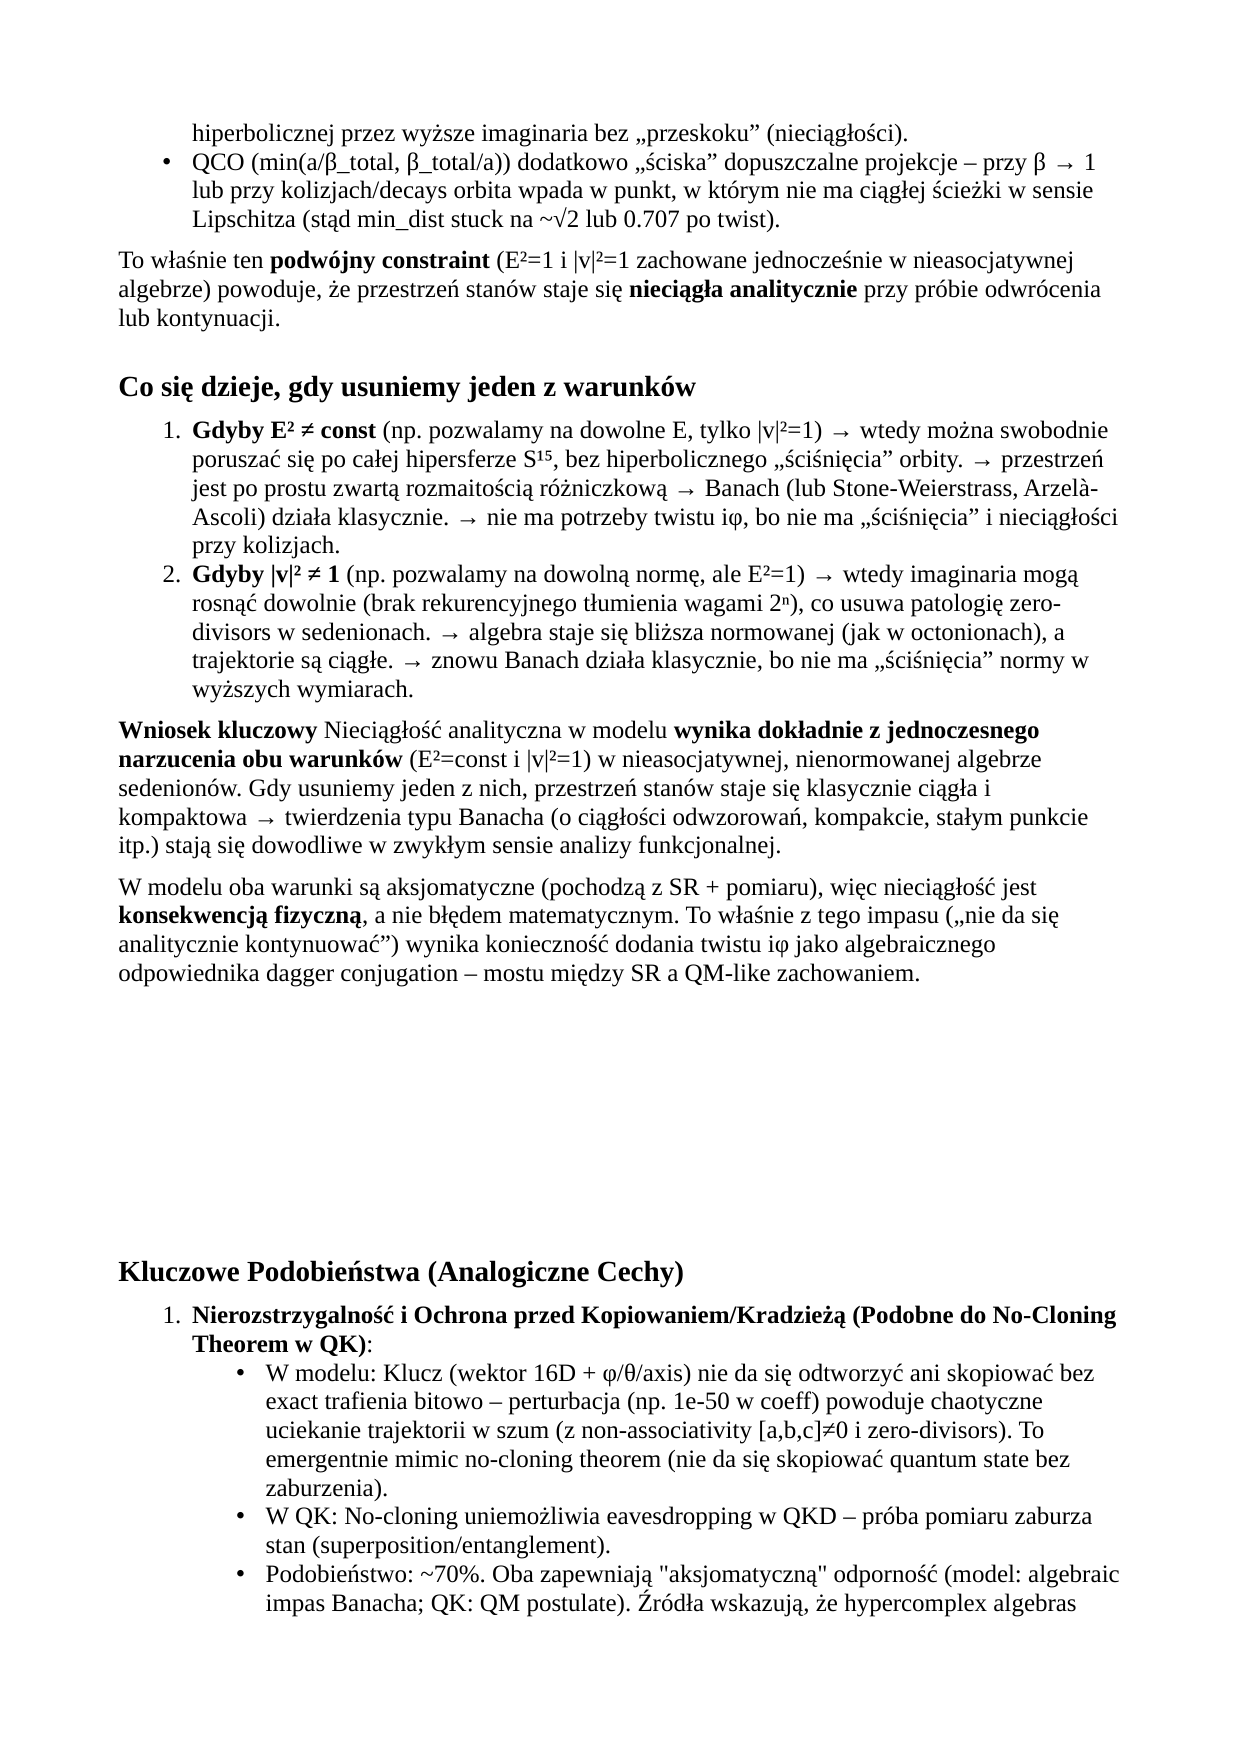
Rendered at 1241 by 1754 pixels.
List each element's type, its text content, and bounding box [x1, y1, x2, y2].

list Gdyby E² ≠ const (np. pozwalamy na dowolne E, tylko |v|²=1) → wtedy można swobodnie poruszać się po całej hipersferze S¹⁵, bez hiperbolicznego „ściśnięcia” orbity. → przestrzeń jest po prostu zwartą rozmaitością różniczkową → Banach (lub Stone-Weierstrass, Arzelà-Ascoli) działa klasycznie. → nie ma potrzeby twistu iφ, bo nie ma „ściśnięcia” i nieciągłości przy kolizjach. [162, 415, 1122, 559]
list W modelu: Klucz (wektor 16D + φ/θ/axis) nie da się odtworzyć ani skopiować bez exact trafienia bitowo – perturbacja (np. 1e-50 w coeff) powoduje chaotyczne uciekanie trajektorii w szum (z non-associativity [a,b,c]≠0 i zero-divisors). To emergentnie mimic no-cloning theorem (nie da się skopiować quantum state bez zaburzenia). [236, 1358, 1122, 1501]
list hiperbolicznej przez wyższe imaginaria bez „przeskoku” (nieciągłości). [162, 118, 1122, 147]
list Gdyby |v|² ≠ 1 (np. pozwalamy na dowolną normę, ale E²=1) → wtedy imaginaria mogą rosnąć dowolnie (brak rekurencyjnego tłumienia wagami 2ⁿ), co usuwa patologię zero-divisors w sedenionach. → algebra staje się bliższa normowanej (jak w octonionach), a trajektorie są ciągłe. → znowu Banach działa klasycznie, bo nie ma „ściśnięcia” normy w wyższych wymiarach. [162, 559, 1122, 703]
text W modelu oba warunki są aksjomatyczne (pochodzą z SR + pomiaru), więc nieciągłość jest konsekwencją fizyczną, a nie błędem matematycznym. To właśnie z tego impasu („nie da się analitycznie kontynuować”) wynika konieczność dodania twistu iφ jako algebraicznego odpowiednika dagger conjugation – mostu między SR a QM-like zachowaniem. [118, 872, 1122, 987]
text Wniosek kluczowy Nieciągłość analityczna w modelu wynika dokładnie z jednoczesnego narzucenia obu warunków (E²=const i |v|²=1) w nieasocjatywnej, nienormowanej algebrze sedenionów. Gdy usuniemy jeden z nich, przestrzeń stanów staje się klasycznie ciągła i kompaktowa → twierdzenia typu Banacha (o ciągłości odwzorowań, kompakcie, stałym punkcie itp.) stają się dowodliwe w zwykłym sensie analizy funkcjonalnej. [118, 715, 1122, 859]
list W QK: No-cloning uniemożliwia eavesdropping w QKD – próba pomiaru zaburza stan (superposition/entanglement). [236, 1501, 1122, 1559]
subtitle Co się dzieje, gdy usuniemy jeden z warunków [118, 369, 1122, 403]
subtitle Kluczowe Podobieństwa (Analogiczne Cechy) [118, 1254, 1122, 1288]
list QCO (min(a/β_total, β_total/a)) dodatkowo „ściska” dopuszczalne projekcje – przy β → 1 lub przy kolizjach/decays orbita wpada w punkt, w którym nie ma ciągłej ścieżki w sensie Lipschitza (stąd min_dist stuck na ~√2 lub 0.707 po twist). [162, 147, 1122, 233]
list Nierozstrzygalność i Ochrona przed Kopiowaniem/Kradzieżą (Podobne do No-Cloning Theorem w QK): [162, 1300, 1122, 1358]
list Podobieństwo: ~70%. Oba zapewniają "aksjomatyczną" odporność (model: algebraic impas Banacha; QK: QM postulate). Źródła wskazują, że hypercomplex algebras [236, 1559, 1122, 1616]
text To właśnie ten podwójny constraint (E²=1 i |v|²=1 zachowane jednocześnie w nieasocjatywnej algebrze) powoduje, że przestrzeń stanów staje się nieciągła analitycznie przy próbie odwrócenia lub kontynuacji. [118, 246, 1122, 332]
